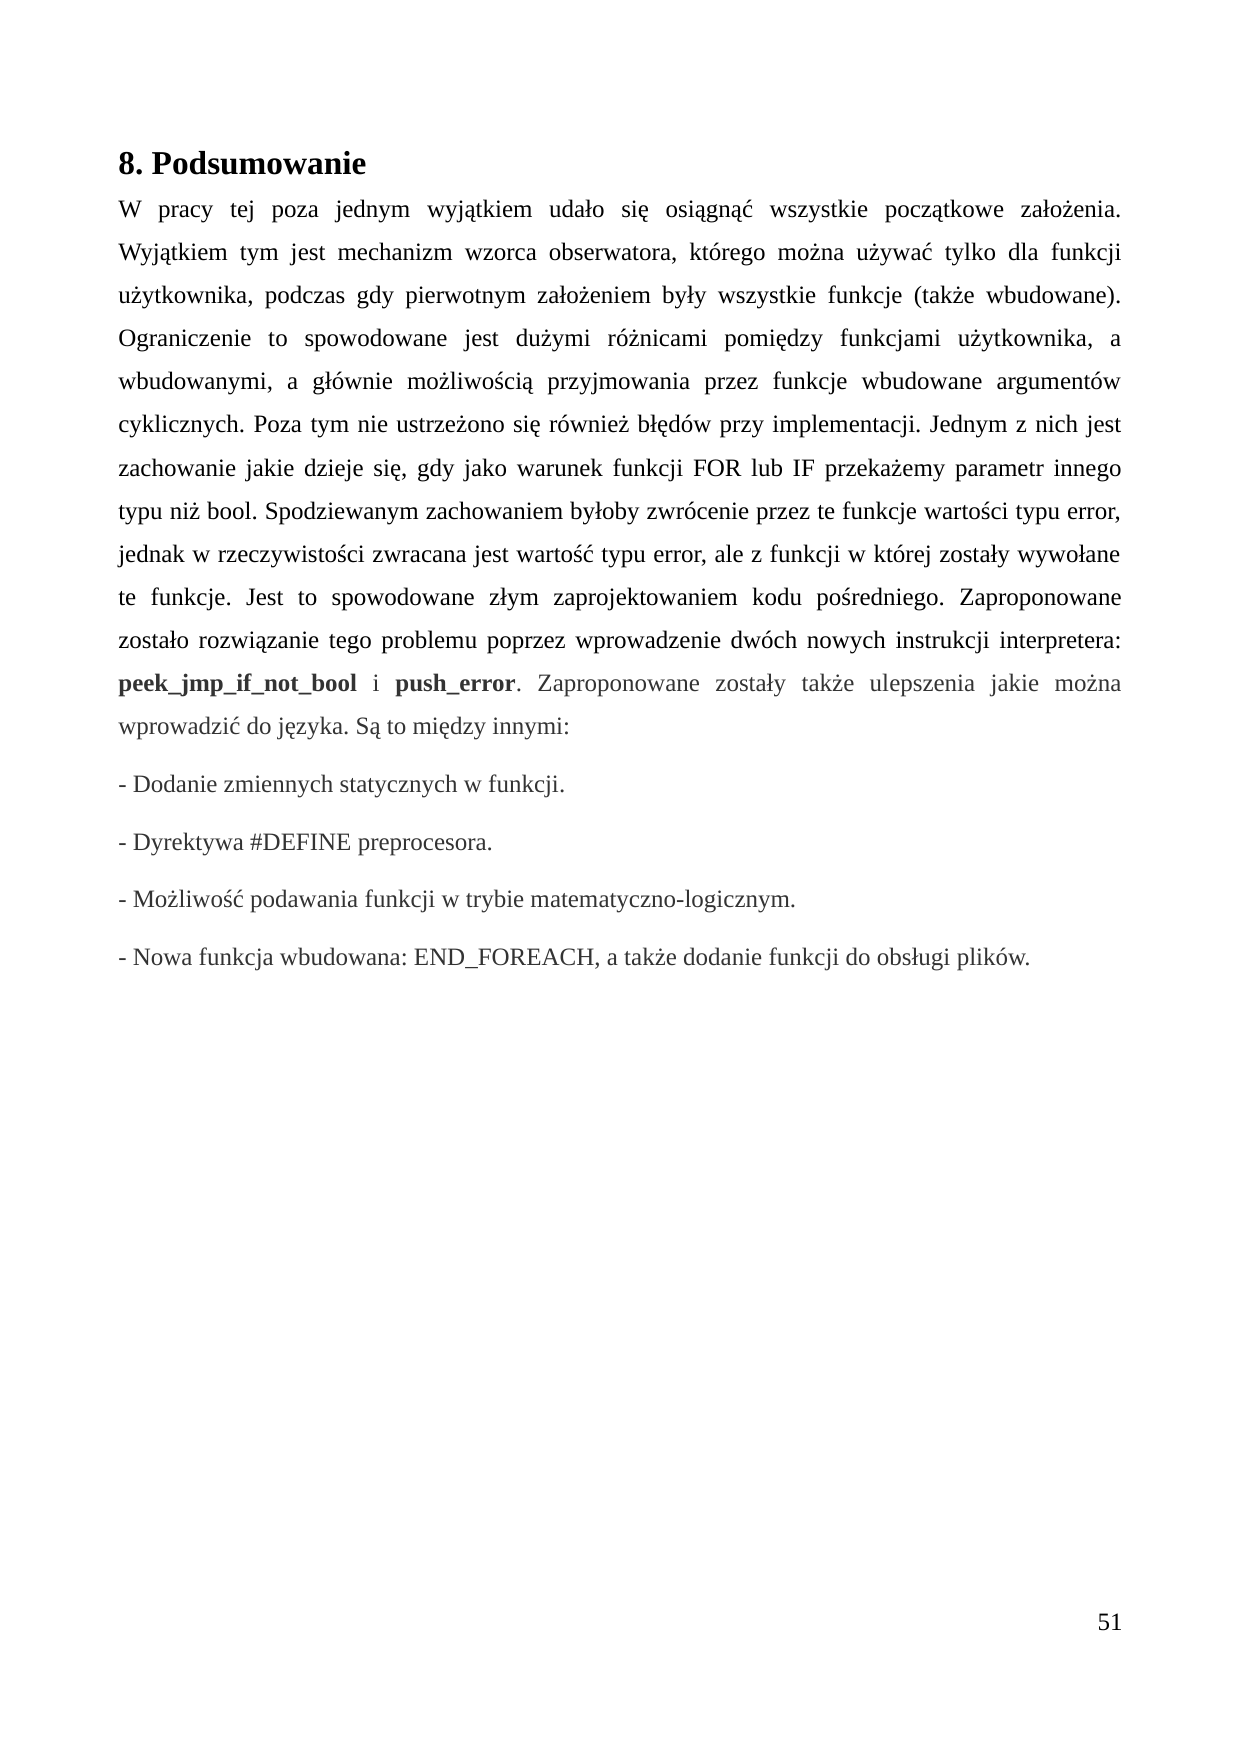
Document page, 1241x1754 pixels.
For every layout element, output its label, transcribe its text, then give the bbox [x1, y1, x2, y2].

text - Nowa funkcja wbudowana: END_FOREACH, a także dodanie funkcji do obsługi plików. [118, 942, 1122, 971]
text - Dyrektywa #DEFINE preprocesora. [118, 827, 1122, 856]
subtitle 8. Podsumowanie [118, 143, 1122, 181]
text W pracy tej poza jednym wyjątkiem udało się osiągnąć wszystkie początkowe założenia. Wyjątkiem tym jest mechanizm wzorca obserwatora, którego można używać tylko dla funkcji użytkownika, podczas gdy pierwotnym założeniem były wszystkie funkcje (także wbudowane). Ograniczenie to spowodowane jest dużymi różnicami pomiędzy funkcjami użytkownika, a wbudowanymi, a głównie możliwością przyjmowania przez funkcje wbudowane argumentów cyklicznych. Poza tym nie ustrzeżono się również błędów przy implementacji. Jednym z nich jest zachowanie jakie dzieje się, gdy jako warunek funkcji FOR lub IF przekażemy parametr innego typu niż bool. Spodziewanym zachowaniem byłoby zwrócenie przez te funkcje wartości typu error, jednak w rzeczywistości zwracana jest wartość typu error, ale z funkcji w której zostały wywołane te funkcje. Jest to spowodowane złym zaprojektowaniem kodu pośredniego. Zaproponowane zostało rozwiązanie tego problemu poprzez wprowadzenie dwóch nowych instrukcji interpretera: peek_jmp_if_not_bool i push_error. Zaproponowane zostały także ulepszenia jakie można wprowadzić do języka. Są to między innymi: [118, 194, 1122, 740]
text - Dodanie zmiennych statycznych w funkcji. [118, 769, 1122, 798]
text - Możliwość podawania funkcji w trybie matematyczno-logicznym. [118, 884, 1122, 913]
